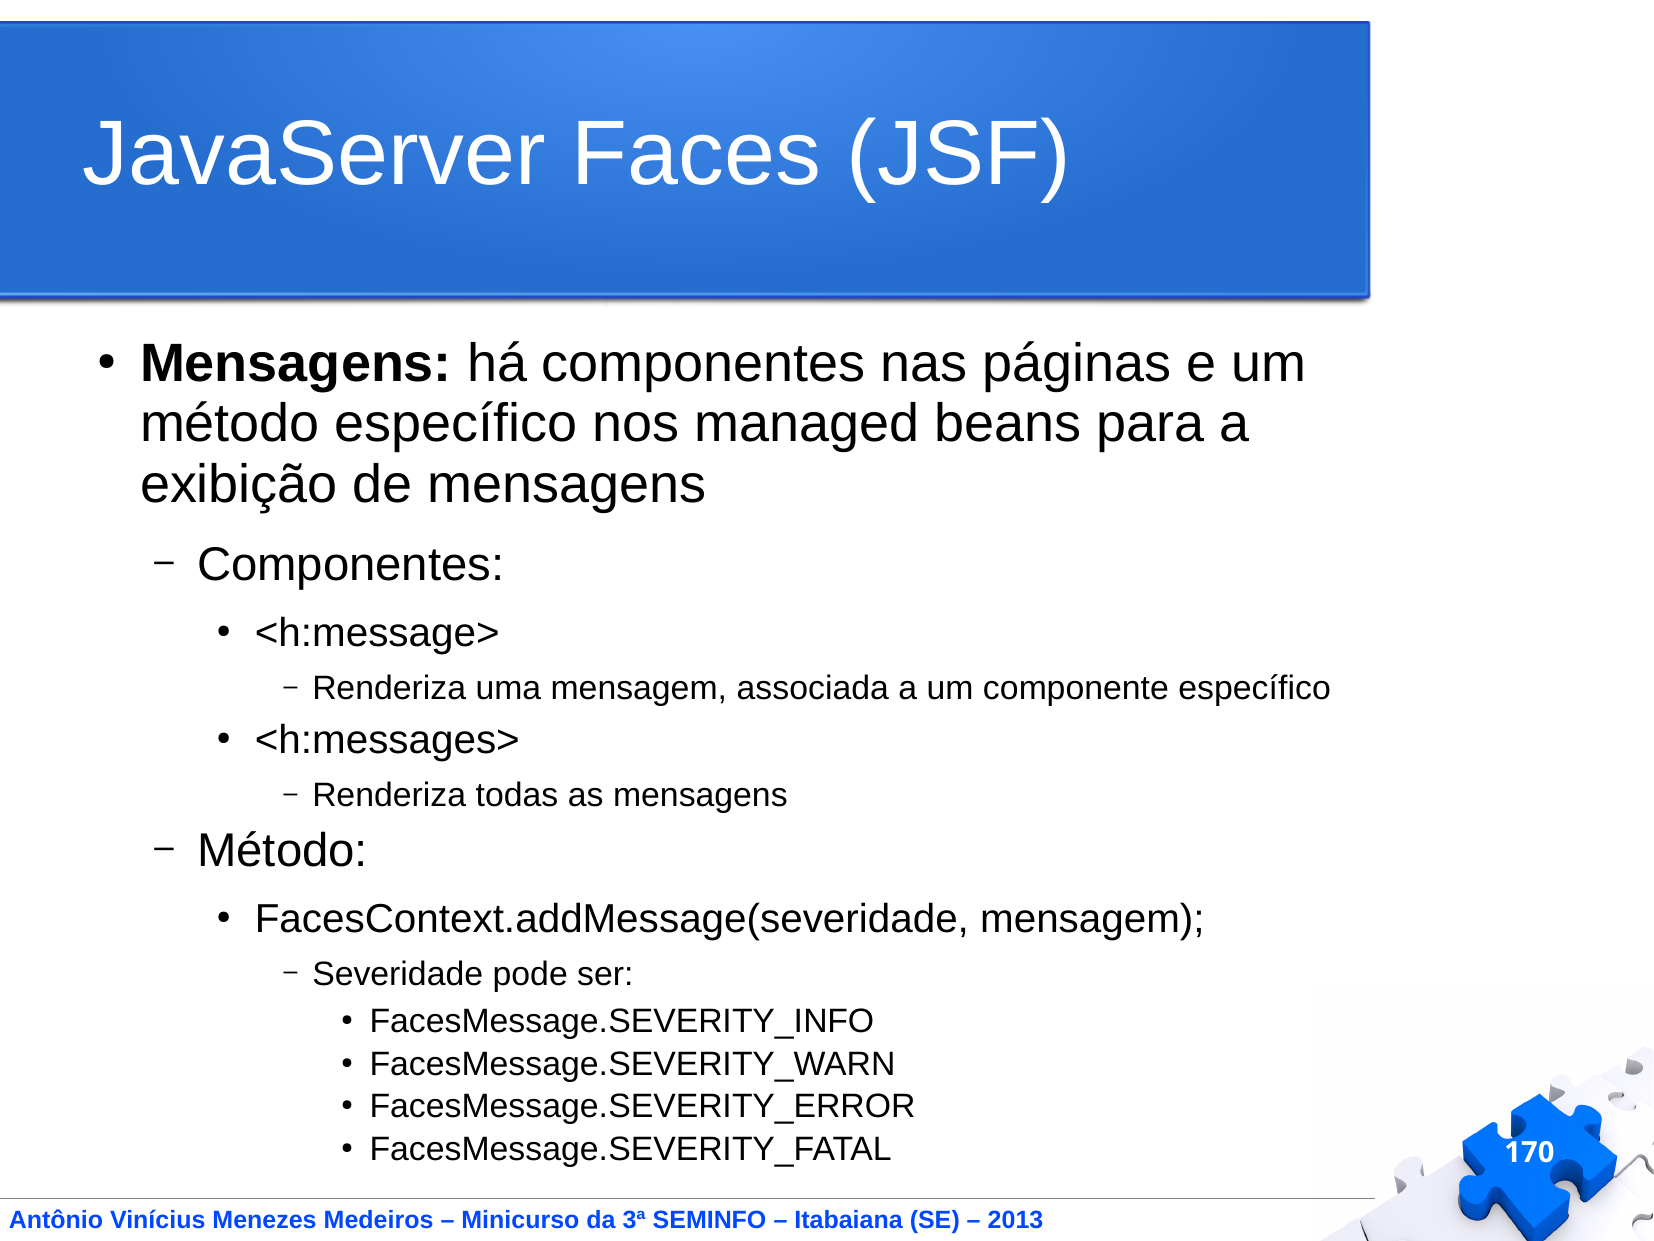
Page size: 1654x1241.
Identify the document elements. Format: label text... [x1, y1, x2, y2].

list Mensagens: há componentes nas páginas e um método específico nos managed beans para a exibição de mensagens Componentes: <h:message> Renderiza uma mensagem, associada a um componente específico <h:messages> Renderiza todas as mensagens Método: FacesContext.addMessage(severidade, mensagem); Severidade pode ser: FacesMessage.SEVERITY_INFO FacesMessage.SEVERITY_WARN FacesMessage.SEVERITY_ERROR FacesMessage.SEVERITY_FATAL [82, 332, 1356, 1178]
picture [0, 21, 1375, 307]
title JavaServer Faces (JSF) [82, 49, 1323, 257]
picture [1311, 983, 1654, 1241]
